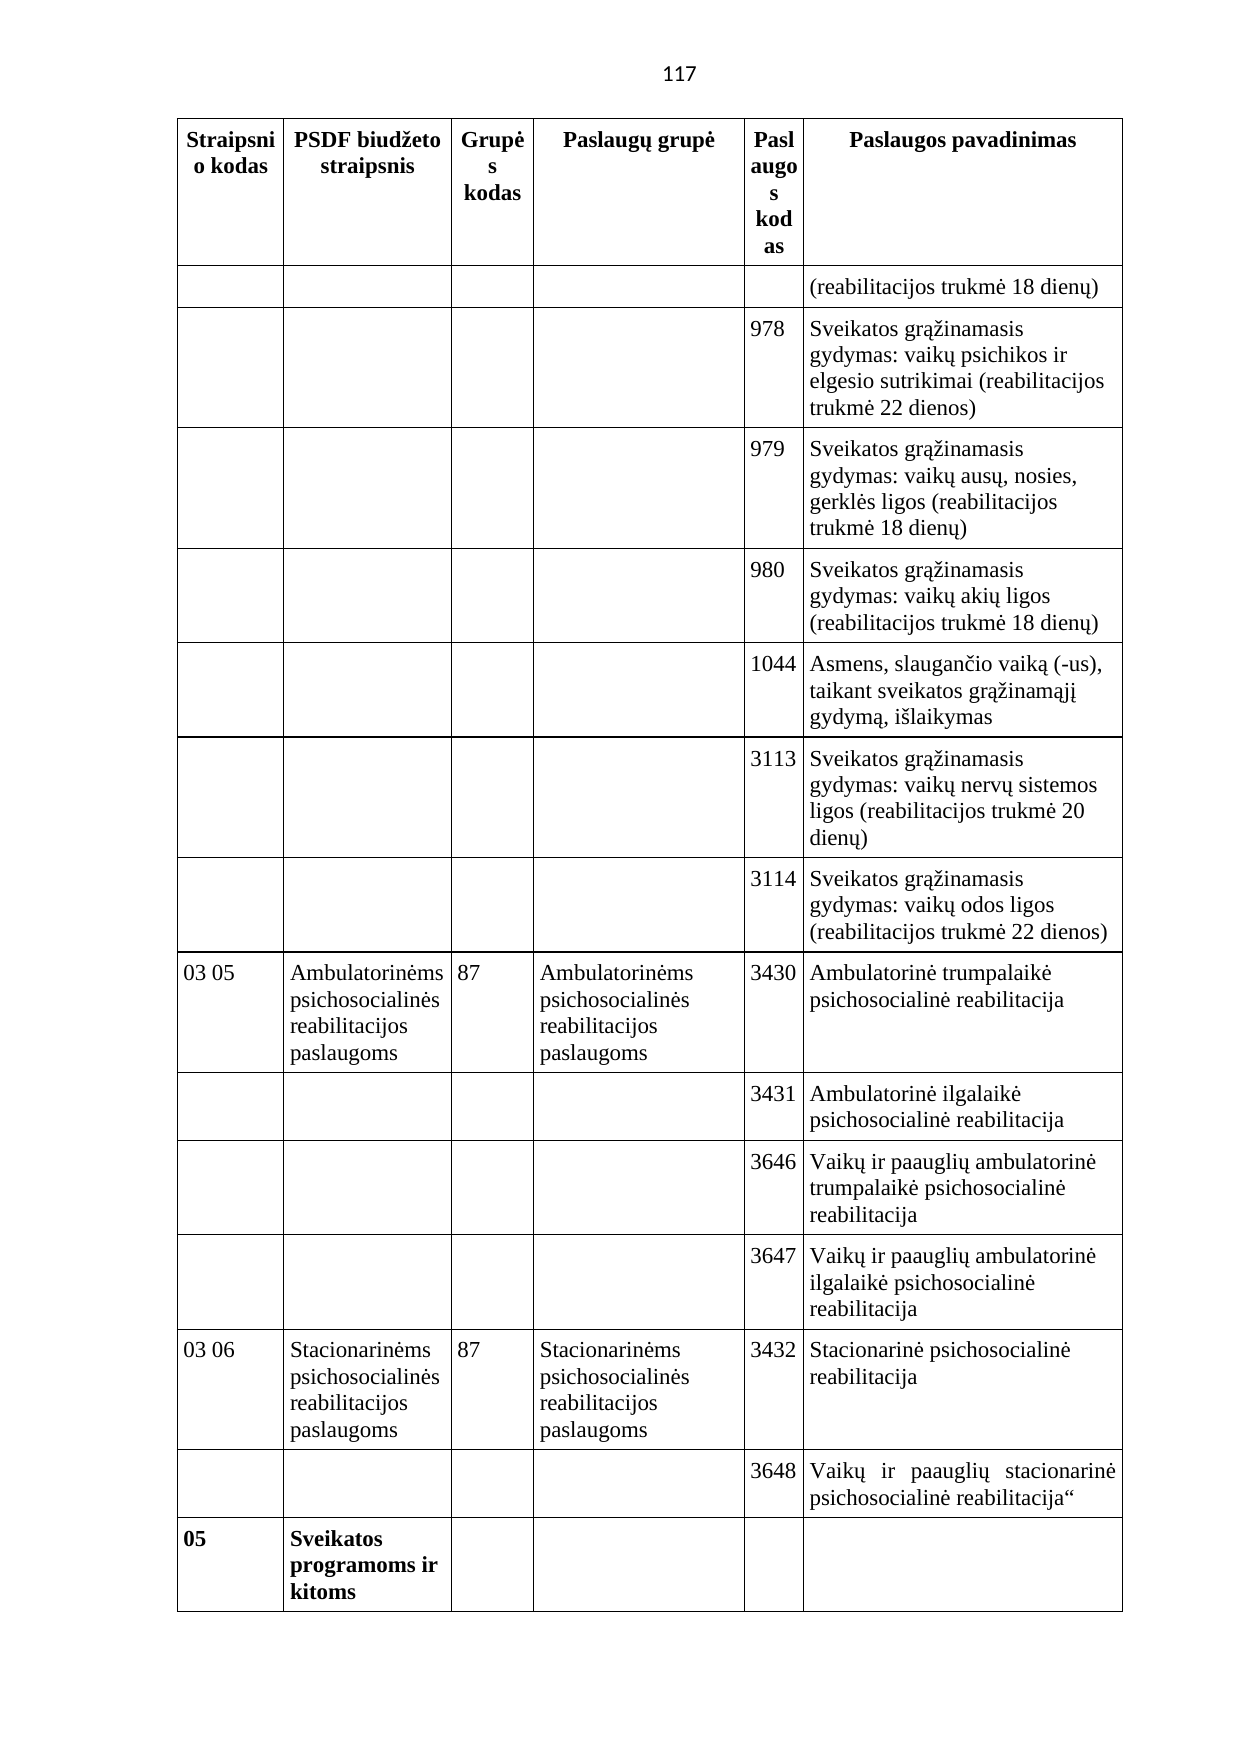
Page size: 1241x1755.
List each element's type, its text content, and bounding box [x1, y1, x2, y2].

table_cell [284, 1141, 451, 1234]
table_cell 1044 [745, 643, 803, 736]
table_cell [178, 1073, 283, 1140]
table_header Paslaugos kodas [745, 119, 803, 265]
table_cell [534, 858, 744, 951]
table_cell Vaikų ir paauglių stacionarinė psichosocialinė reabilitacija“ [804, 1450, 1122, 1517]
table_cell 87 [452, 953, 533, 1072]
table_cell [452, 858, 533, 951]
table_cell [534, 1073, 744, 1140]
table_cell 978 [745, 308, 803, 427]
table_cell 3646 [745, 1141, 803, 1234]
table_cell 3431 [745, 1073, 803, 1140]
table_cell [534, 738, 744, 857]
table_cell [178, 1141, 283, 1234]
table_cell Vaikų ir paauglių ambulatorinė ilgalaikė psichosocialinė reabilitacija [804, 1235, 1122, 1328]
table_cell [534, 1450, 744, 1517]
table_cell [452, 1141, 533, 1234]
table_cell [534, 643, 744, 736]
table_cell 3430 [745, 953, 803, 1072]
table_cell Stacionarinėms psichosocialinės reabilitacijos paslaugoms [534, 1330, 744, 1449]
table_cell [178, 549, 283, 642]
table_cell Vaikų ir paauglių ambulatorinė trumpalaikė psichosocialinė reabilitacija [804, 1141, 1122, 1234]
table_cell [284, 643, 451, 736]
table_cell [178, 858, 283, 951]
table_cell (reabilitacijos trukmė 18 dienų) [804, 266, 1122, 307]
table_cell Stacionarinė psichosocialinė reabilitacija [804, 1330, 1122, 1449]
table_cell [534, 1141, 744, 1234]
table_cell Sveikatos programoms ir kitoms [284, 1518, 451, 1611]
table_cell 03 05 [178, 953, 283, 1072]
table_cell Ambulatorinėms psichosocialinės reabilitacijos paslaugoms [284, 953, 451, 1072]
table_cell [534, 549, 744, 642]
table_cell [534, 428, 744, 548]
table_cell Sveikatos grąžinamasis gydymas: vaikų nervų sistemos ligos (reabilitacijos trukmė 20 dienų) [804, 738, 1122, 857]
table_cell Stacionarinėms psichosocialinės reabilitacijos paslaugoms [284, 1330, 451, 1449]
table_cell [452, 643, 533, 736]
table_cell [284, 1235, 451, 1328]
table_cell [745, 1518, 803, 1611]
table_cell [452, 549, 533, 642]
table_cell [284, 738, 451, 857]
table_cell Sveikatos grąžinamasis gydymas: vaikų odos ligos (reabilitacijos trukmė 22 dienos) [804, 858, 1122, 951]
table_cell 3647 [745, 1235, 803, 1328]
table_cell [452, 308, 533, 427]
table_cell [534, 1235, 744, 1328]
table_cell [178, 643, 283, 736]
table_cell Ambulatorinė ilgalaikė psichosocialinė reabilitacija [804, 1073, 1122, 1140]
table_header PSDF biudžeto straipsnis [284, 119, 451, 265]
table_header Grupės kodas [452, 119, 533, 265]
table_cell Sveikatos grąžinamasis gydymas: vaikų akių ligos (reabilitacijos trukmė 18 dienų) [804, 549, 1122, 642]
table_cell Asmens, slaugančio vaiką (-us), taikant sveikatos grąžinamąjį gydymą, išlaikymas [804, 643, 1122, 736]
table_cell 3114 [745, 858, 803, 951]
table_cell [178, 266, 283, 307]
table_cell Ambulatorinė trumpalaikė psichosocialinė reabilitacija [804, 953, 1122, 1072]
table_cell 3648 [745, 1450, 803, 1517]
table_cell [284, 858, 451, 951]
table_cell [452, 428, 533, 548]
table_cell [452, 1235, 533, 1328]
table_cell 3113 [745, 738, 803, 857]
table_cell [284, 428, 451, 548]
table_cell [534, 1518, 744, 1611]
table_cell [178, 738, 283, 857]
table_cell Sveikatos grąžinamasis gydymas: vaikų ausų, nosies, gerklės ligos (reabilitacijos trukmė 18 dienų) [804, 428, 1122, 548]
table_cell [284, 308, 451, 427]
table_cell Sveikatos grąžinamasis gydymas: vaikų psichikos ir elgesio sutrikimai (reabilitacijos trukmė 22 dienos) [804, 308, 1122, 427]
table_header Paslaugos pavadinimas [804, 119, 1122, 265]
table_header Paslaugų grupė [534, 119, 744, 265]
table_cell [284, 549, 451, 642]
table_cell [178, 1235, 283, 1328]
table_cell [452, 266, 533, 307]
table_cell [534, 266, 744, 307]
table_cell [745, 266, 803, 307]
table_cell [178, 428, 283, 548]
table_cell 3432 [745, 1330, 803, 1449]
table_header Straipsnio kodas [178, 119, 283, 265]
table_cell 979 [745, 428, 803, 548]
table_cell [178, 1450, 283, 1517]
table_cell Ambulatorinėms psichosocialinės reabilitacijos paslaugoms [534, 953, 744, 1072]
table_cell [284, 1450, 451, 1517]
table_cell 03 06 [178, 1330, 283, 1449]
table_cell 05 [178, 1518, 283, 1611]
table_cell [284, 266, 451, 307]
table_cell [452, 738, 533, 857]
table_cell [452, 1073, 533, 1140]
table_cell [452, 1450, 533, 1517]
table_cell [178, 308, 283, 427]
table_cell [534, 308, 744, 427]
table_cell [804, 1518, 1122, 1611]
table_cell [284, 1073, 451, 1140]
table_cell 980 [745, 549, 803, 642]
table_cell 87 [452, 1330, 533, 1449]
table_cell [452, 1518, 533, 1611]
